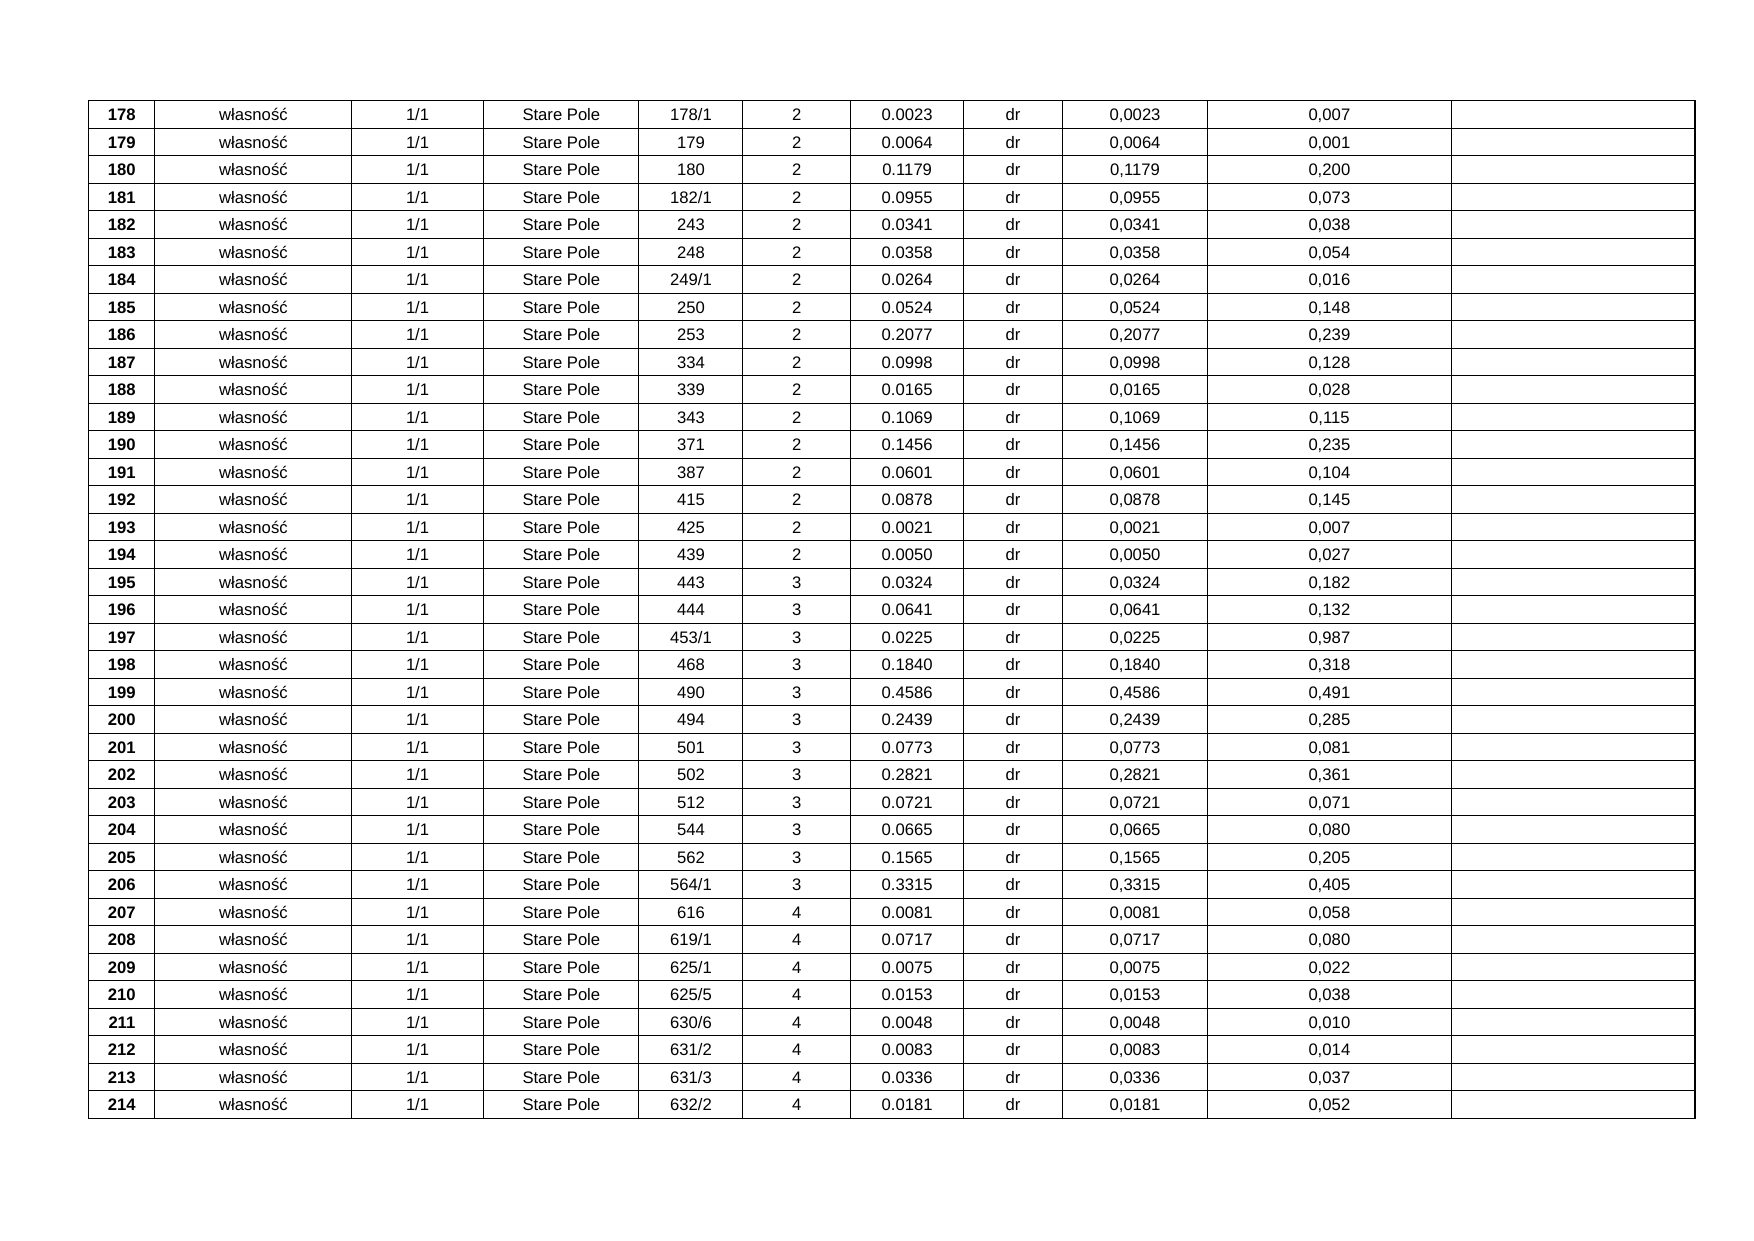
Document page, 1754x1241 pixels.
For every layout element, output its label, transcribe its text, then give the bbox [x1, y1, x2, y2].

table_cell własność [155, 954, 351, 980]
table_cell 1/1 [352, 899, 483, 925]
table_cell 1/1 [352, 624, 483, 650]
table_cell 0,073 [1208, 184, 1451, 210]
table_cell 3 [743, 734, 850, 760]
table_cell 0.1565 [851, 844, 963, 870]
table_cell 2 [743, 129, 850, 155]
table_cell 3 [743, 789, 850, 815]
table_cell [1452, 514, 1694, 540]
table_cell własność [155, 899, 351, 925]
table_cell 0,182 [1208, 569, 1451, 595]
table_cell 210 [89, 981, 154, 1008]
table_cell 0,3315 [1063, 871, 1207, 898]
table_cell 208 [89, 926, 154, 953]
table_cell 180 [639, 156, 742, 183]
table_cell Stare Pole [484, 1009, 638, 1035]
table_cell 0,038 [1208, 211, 1451, 238]
table_cell 193 [89, 514, 154, 540]
table_cell 0,4586 [1063, 679, 1207, 705]
table_cell 339 [639, 376, 742, 403]
table_cell [1452, 734, 1694, 760]
table_cell 1/1 [352, 514, 483, 540]
table_cell 0.0081 [851, 899, 963, 925]
table_cell 631/2 [639, 1036, 742, 1063]
table_cell 189 [89, 404, 154, 430]
table_cell [1452, 679, 1694, 705]
table_cell 0,2077 [1063, 321, 1207, 348]
table_cell 0.0165 [851, 376, 963, 403]
table_cell 181 [89, 184, 154, 210]
table_cell 2 [743, 459, 850, 485]
table_cell 1/1 [352, 981, 483, 1008]
table_cell dr [964, 596, 1062, 623]
table_cell 0,0153 [1063, 981, 1207, 1008]
table_cell 0,071 [1208, 789, 1451, 815]
table_cell 3 [743, 624, 850, 650]
table_cell 544 [639, 816, 742, 843]
table_cell Stare Pole [484, 651, 638, 678]
table_cell Stare Pole [484, 376, 638, 403]
table_cell [1452, 624, 1694, 650]
table_cell 2 [743, 184, 850, 210]
table_cell 453/1 [639, 624, 742, 650]
table_cell 180 [89, 156, 154, 183]
table_cell 0,491 [1208, 679, 1451, 705]
table_cell 0.0524 [851, 294, 963, 320]
table_cell 199 [89, 679, 154, 705]
table_cell 0,0336 [1063, 1064, 1207, 1090]
table_cell 2 [743, 431, 850, 458]
table_cell dr [964, 926, 1062, 953]
table_cell 0.0358 [851, 239, 963, 265]
table_cell 0,0955 [1063, 184, 1207, 210]
table_cell dr [964, 1091, 1062, 1118]
table_cell własność [155, 1064, 351, 1090]
table_cell Stare Pole [484, 211, 638, 238]
table_cell 0.2439 [851, 706, 963, 733]
table_cell 0,080 [1208, 926, 1451, 953]
table_cell 196 [89, 596, 154, 623]
table_cell własność [155, 871, 351, 898]
table_cell 0,2439 [1063, 706, 1207, 733]
table_cell dr [964, 624, 1062, 650]
table_cell własność [155, 541, 351, 568]
table_cell [1452, 651, 1694, 678]
table_cell 512 [639, 789, 742, 815]
table_cell Stare Pole [484, 734, 638, 760]
table_cell 0,007 [1208, 514, 1451, 540]
table_cell [1452, 789, 1694, 815]
table_cell 625/5 [639, 981, 742, 1008]
table_cell Stare Pole [484, 816, 638, 843]
table_cell 0,1565 [1063, 844, 1207, 870]
table_cell Stare Pole [484, 1064, 638, 1090]
table_cell 1/1 [352, 871, 483, 898]
table_cell 0,145 [1208, 486, 1451, 513]
table_cell 178/1 [639, 101, 742, 128]
table_cell [1452, 486, 1694, 513]
table_cell 186 [89, 321, 154, 348]
table_cell 619/1 [639, 926, 742, 953]
table_cell 190 [89, 431, 154, 458]
table_cell 3 [743, 761, 850, 788]
table_cell 444 [639, 596, 742, 623]
table_cell dr [964, 404, 1062, 430]
table_cell Stare Pole [484, 596, 638, 623]
table_cell własność [155, 1009, 351, 1035]
table_cell Stare Pole [484, 459, 638, 485]
table_cell 1/1 [352, 486, 483, 513]
table_cell 0,014 [1208, 1036, 1451, 1063]
table_cell 4 [743, 899, 850, 925]
table_cell Stare Pole [484, 679, 638, 705]
table_cell 0,0023 [1063, 101, 1207, 128]
table_cell 0.1456 [851, 431, 963, 458]
table_cell 4 [743, 1091, 850, 1118]
table_cell [1452, 596, 1694, 623]
table_cell [1452, 321, 1694, 348]
table_cell 1/1 [352, 376, 483, 403]
table_cell 2 [743, 486, 850, 513]
table_cell [1452, 294, 1694, 320]
table_cell 0,987 [1208, 624, 1451, 650]
table_cell własność [155, 486, 351, 513]
table_cell 2 [743, 239, 850, 265]
table_cell 207 [89, 899, 154, 925]
table_cell [1452, 954, 1694, 980]
table_cell 179 [639, 129, 742, 155]
table_cell 1/1 [352, 101, 483, 128]
table_cell [1452, 156, 1694, 183]
table_cell 0,0665 [1063, 816, 1207, 843]
table_cell 0.1179 [851, 156, 963, 183]
table_cell 0,0717 [1063, 926, 1207, 953]
table_cell 0,028 [1208, 376, 1451, 403]
table_cell 188 [89, 376, 154, 403]
table_cell własność [155, 349, 351, 375]
table_cell 2 [743, 156, 850, 183]
table_cell [1452, 266, 1694, 293]
table_cell 0.0717 [851, 926, 963, 953]
table_cell 0.0878 [851, 486, 963, 513]
table_cell 0,235 [1208, 431, 1451, 458]
table_cell własność [155, 651, 351, 678]
table_cell 0,0083 [1063, 1036, 1207, 1063]
table_cell 2 [743, 514, 850, 540]
table_cell Stare Pole [484, 404, 638, 430]
table_cell własność [155, 816, 351, 843]
table_cell Stare Pole [484, 294, 638, 320]
table_cell 0.0023 [851, 101, 963, 128]
table_cell Stare Pole [484, 431, 638, 458]
table_cell dr [964, 294, 1062, 320]
table_cell 0,1179 [1063, 156, 1207, 183]
table_cell 0,016 [1208, 266, 1451, 293]
table_cell 0.1069 [851, 404, 963, 430]
table_cell 1/1 [352, 239, 483, 265]
table_cell 0,148 [1208, 294, 1451, 320]
table_cell własność [155, 761, 351, 788]
table_cell [1452, 706, 1694, 733]
table_cell [1452, 899, 1694, 925]
table_cell 0,0048 [1063, 1009, 1207, 1035]
table_cell własność [155, 239, 351, 265]
table_cell 0,0181 [1063, 1091, 1207, 1118]
table_cell 1/1 [352, 404, 483, 430]
table_cell [1452, 349, 1694, 375]
table_cell dr [964, 789, 1062, 815]
table_cell 0,037 [1208, 1064, 1451, 1090]
table_cell 0.0665 [851, 816, 963, 843]
table_cell 1/1 [352, 761, 483, 788]
table_cell 0,0358 [1063, 239, 1207, 265]
table_cell Stare Pole [484, 926, 638, 953]
table_cell własność [155, 734, 351, 760]
table_cell 0,1840 [1063, 651, 1207, 678]
table_cell 0,0998 [1063, 349, 1207, 375]
table_cell 1/1 [352, 184, 483, 210]
table_cell własność [155, 596, 351, 623]
table_cell 371 [639, 431, 742, 458]
table_cell dr [964, 899, 1062, 925]
table_cell 1/1 [352, 1009, 483, 1035]
table_cell 211 [89, 1009, 154, 1035]
table_cell 0.0641 [851, 596, 963, 623]
table_cell 0,052 [1208, 1091, 1451, 1118]
table_cell 213 [89, 1064, 154, 1090]
table_cell 4 [743, 926, 850, 953]
table_cell Stare Pole [484, 129, 638, 155]
table_cell 0.1840 [851, 651, 963, 678]
table_cell 184 [89, 266, 154, 293]
table_cell własność [155, 926, 351, 953]
table_cell 1/1 [352, 816, 483, 843]
table_cell 0.0721 [851, 789, 963, 815]
table_cell 0.0336 [851, 1064, 963, 1090]
table_cell 0,0524 [1063, 294, 1207, 320]
table_cell 1/1 [352, 569, 483, 595]
table_cell 616 [639, 899, 742, 925]
table_cell 0,2821 [1063, 761, 1207, 788]
table_cell własność [155, 459, 351, 485]
table_cell [1452, 1036, 1694, 1063]
table_cell własność [155, 156, 351, 183]
table_cell 0,115 [1208, 404, 1451, 430]
table_cell [1452, 239, 1694, 265]
table_cell 1/1 [352, 129, 483, 155]
table_cell [1452, 761, 1694, 788]
table_cell własność [155, 624, 351, 650]
table_cell 632/2 [639, 1091, 742, 1118]
table_cell [1452, 981, 1694, 1008]
table_cell 1/1 [352, 926, 483, 953]
table_cell dr [964, 321, 1062, 348]
table_cell Stare Pole [484, 266, 638, 293]
table_cell 1/1 [352, 349, 483, 375]
table_cell dr [964, 101, 1062, 128]
table_cell dr [964, 376, 1062, 403]
table_cell dr [964, 349, 1062, 375]
table_cell 214 [89, 1091, 154, 1118]
table_cell 439 [639, 541, 742, 568]
table_cell Stare Pole [484, 486, 638, 513]
table_cell 202 [89, 761, 154, 788]
table_cell 0,010 [1208, 1009, 1451, 1035]
table_cell 201 [89, 734, 154, 760]
table_cell 0,027 [1208, 541, 1451, 568]
table_cell [1452, 569, 1694, 595]
table_cell własność [155, 679, 351, 705]
table_cell 0,0075 [1063, 954, 1207, 980]
table_cell 0.0341 [851, 211, 963, 238]
table_cell 4 [743, 1009, 850, 1035]
table_cell 195 [89, 569, 154, 595]
table_cell 0,0773 [1063, 734, 1207, 760]
table_cell 206 [89, 871, 154, 898]
table_cell 1/1 [352, 1091, 483, 1118]
table_cell 631/3 [639, 1064, 742, 1090]
table_cell 3 [743, 871, 850, 898]
table_cell 2 [743, 376, 850, 403]
table_cell własność [155, 981, 351, 1008]
table_cell własność [155, 514, 351, 540]
table_cell 250 [639, 294, 742, 320]
table_cell 1/1 [352, 431, 483, 458]
table_cell własność [155, 404, 351, 430]
table_cell własność [155, 184, 351, 210]
table_cell [1452, 101, 1694, 128]
table_cell 1/1 [352, 679, 483, 705]
table_cell dr [964, 981, 1062, 1008]
table_cell 494 [639, 706, 742, 733]
table_cell dr [964, 734, 1062, 760]
table_cell 425 [639, 514, 742, 540]
table_cell 0,080 [1208, 816, 1451, 843]
table_cell 343 [639, 404, 742, 430]
table_cell 0,001 [1208, 129, 1451, 155]
table_cell 4 [743, 954, 850, 980]
table_cell dr [964, 514, 1062, 540]
table_cell 1/1 [352, 844, 483, 870]
table_cell 0,239 [1208, 321, 1451, 348]
table_cell 1/1 [352, 541, 483, 568]
table_cell 0.0998 [851, 349, 963, 375]
table_cell 0.0048 [851, 1009, 963, 1035]
table_cell dr [964, 871, 1062, 898]
table_cell [1452, 404, 1694, 430]
table_cell Stare Pole [484, 239, 638, 265]
table_cell dr [964, 569, 1062, 595]
table_cell 204 [89, 816, 154, 843]
table_cell 203 [89, 789, 154, 815]
table_cell 205 [89, 844, 154, 870]
table_cell 0.0153 [851, 981, 963, 1008]
table_cell 0.0264 [851, 266, 963, 293]
table_cell 0.0773 [851, 734, 963, 760]
table_cell 1/1 [352, 1036, 483, 1063]
table_cell 2 [743, 404, 850, 430]
table_cell 178 [89, 101, 154, 128]
table_cell 0.0955 [851, 184, 963, 210]
table_cell Stare Pole [484, 514, 638, 540]
table_cell 0,0050 [1063, 541, 1207, 568]
table_cell [1452, 129, 1694, 155]
table_cell dr [964, 1064, 1062, 1090]
table_cell 0,0165 [1063, 376, 1207, 403]
table_cell Stare Pole [484, 899, 638, 925]
table_cell [1452, 184, 1694, 210]
table_cell 2 [743, 321, 850, 348]
table_cell Stare Pole [484, 541, 638, 568]
table_cell własność [155, 1036, 351, 1063]
table_cell dr [964, 954, 1062, 980]
table_cell 1/1 [352, 266, 483, 293]
table_cell 192 [89, 486, 154, 513]
table_cell dr [964, 266, 1062, 293]
table_cell dr [964, 486, 1062, 513]
table_cell 194 [89, 541, 154, 568]
table_cell 0,0721 [1063, 789, 1207, 815]
table_cell własność [155, 266, 351, 293]
table_cell 0.0021 [851, 514, 963, 540]
table_cell 1/1 [352, 954, 483, 980]
table_cell własność [155, 789, 351, 815]
table_cell 0,318 [1208, 651, 1451, 678]
table_cell 0,0878 [1063, 486, 1207, 513]
table_cell 443 [639, 569, 742, 595]
table_cell 187 [89, 349, 154, 375]
table_cell 564/1 [639, 871, 742, 898]
table_cell własność [155, 129, 351, 155]
table_cell [1452, 431, 1694, 458]
table_cell 2 [743, 101, 850, 128]
table_cell 179 [89, 129, 154, 155]
table_cell 0,405 [1208, 871, 1451, 898]
table_cell 1/1 [352, 596, 483, 623]
table_cell Stare Pole [484, 101, 638, 128]
table_cell Stare Pole [484, 624, 638, 650]
table_cell 490 [639, 679, 742, 705]
table_cell 0,132 [1208, 596, 1451, 623]
table_cell 182/1 [639, 184, 742, 210]
table_cell 1/1 [352, 651, 483, 678]
table_cell Stare Pole [484, 184, 638, 210]
table_cell 3 [743, 651, 850, 678]
table_cell [1452, 1009, 1694, 1035]
table_cell 248 [639, 239, 742, 265]
table_cell 3 [743, 816, 850, 843]
table_cell 209 [89, 954, 154, 980]
table_cell 4 [743, 1064, 850, 1090]
table_cell Stare Pole [484, 1091, 638, 1118]
table_cell [1452, 816, 1694, 843]
table_cell 0,205 [1208, 844, 1451, 870]
table_cell 0,0264 [1063, 266, 1207, 293]
table_cell 2 [743, 349, 850, 375]
table_cell 1/1 [352, 211, 483, 238]
table_cell [1452, 376, 1694, 403]
table_cell 1/1 [352, 156, 483, 183]
table_cell 0,0081 [1063, 899, 1207, 925]
table_cell 198 [89, 651, 154, 678]
table_cell 2 [743, 211, 850, 238]
table_cell własność [155, 431, 351, 458]
table_cell 183 [89, 239, 154, 265]
table_cell 501 [639, 734, 742, 760]
table_cell Stare Pole [484, 871, 638, 898]
table_cell 212 [89, 1036, 154, 1063]
table_cell 334 [639, 349, 742, 375]
table_cell 0,285 [1208, 706, 1451, 733]
table_cell własność [155, 706, 351, 733]
table_cell Stare Pole [484, 761, 638, 788]
table_cell Stare Pole [484, 156, 638, 183]
table_cell 1/1 [352, 321, 483, 348]
table_cell 0.0050 [851, 541, 963, 568]
table_cell 0.0225 [851, 624, 963, 650]
table_cell własność [155, 569, 351, 595]
table_cell Stare Pole [484, 1036, 638, 1063]
table_cell 0,0021 [1063, 514, 1207, 540]
table_cell Stare Pole [484, 981, 638, 1008]
table_cell 0.0601 [851, 459, 963, 485]
table_cell dr [964, 1009, 1062, 1035]
table_cell własność [155, 321, 351, 348]
table_cell 253 [639, 321, 742, 348]
table_cell 0,0225 [1063, 624, 1207, 650]
table_cell 502 [639, 761, 742, 788]
table_cell dr [964, 156, 1062, 183]
table_cell 191 [89, 459, 154, 485]
table_cell własność [155, 1091, 351, 1118]
table_cell 625/1 [639, 954, 742, 980]
table_cell dr [964, 459, 1062, 485]
table_cell 0,081 [1208, 734, 1451, 760]
table_cell 0,022 [1208, 954, 1451, 980]
table_cell dr [964, 679, 1062, 705]
table_cell 0,007 [1208, 101, 1451, 128]
table_cell własność [155, 101, 351, 128]
table_cell 468 [639, 651, 742, 678]
table_cell dr [964, 541, 1062, 568]
table_cell 0.0064 [851, 129, 963, 155]
table_cell [1452, 1064, 1694, 1090]
table_cell dr [964, 816, 1062, 843]
table_cell 1/1 [352, 706, 483, 733]
table_cell 0,054 [1208, 239, 1451, 265]
table_cell 185 [89, 294, 154, 320]
table_cell 0,200 [1208, 156, 1451, 183]
table_cell dr [964, 761, 1062, 788]
table_cell 0,0324 [1063, 569, 1207, 595]
table_cell Stare Pole [484, 569, 638, 595]
table_cell 0.2821 [851, 761, 963, 788]
table_cell [1452, 844, 1694, 870]
table_cell dr [964, 184, 1062, 210]
table_cell dr [964, 239, 1062, 265]
table_cell 1/1 [352, 294, 483, 320]
table_cell 200 [89, 706, 154, 733]
table_cell 182 [89, 211, 154, 238]
table_cell dr [964, 211, 1062, 238]
table_cell własność [155, 294, 351, 320]
table_cell 0,1456 [1063, 431, 1207, 458]
table_cell 0,1069 [1063, 404, 1207, 430]
table_cell 0.2077 [851, 321, 963, 348]
table_cell 2 [743, 541, 850, 568]
table_cell 415 [639, 486, 742, 513]
table_cell dr [964, 706, 1062, 733]
table_cell dr [964, 129, 1062, 155]
table_cell 0.4586 [851, 679, 963, 705]
table_cell [1452, 459, 1694, 485]
table_cell 243 [639, 211, 742, 238]
table_cell 1/1 [352, 459, 483, 485]
table_cell dr [964, 431, 1062, 458]
table_cell własność [155, 211, 351, 238]
table_cell 249/1 [639, 266, 742, 293]
table_cell 2 [743, 266, 850, 293]
table_cell Stare Pole [484, 706, 638, 733]
table_cell 562 [639, 844, 742, 870]
table_cell 1/1 [352, 1064, 483, 1090]
table_cell Stare Pole [484, 954, 638, 980]
table_cell 0.0075 [851, 954, 963, 980]
table_cell 3 [743, 569, 850, 595]
table_cell 0.0083 [851, 1036, 963, 1063]
table_cell 0,128 [1208, 349, 1451, 375]
table_cell 2 [743, 294, 850, 320]
table_cell 630/6 [639, 1009, 742, 1035]
table_cell 4 [743, 1036, 850, 1063]
table_cell 0,058 [1208, 899, 1451, 925]
table_cell [1452, 871, 1694, 898]
table_cell Stare Pole [484, 349, 638, 375]
table_cell 0,038 [1208, 981, 1451, 1008]
table_cell 0.0181 [851, 1091, 963, 1118]
table_cell Stare Pole [484, 844, 638, 870]
table_cell 1/1 [352, 734, 483, 760]
table_cell [1452, 541, 1694, 568]
table_cell 0.3315 [851, 871, 963, 898]
table_cell [1452, 1091, 1694, 1118]
table_cell [1452, 926, 1694, 953]
table_cell 3 [743, 706, 850, 733]
table_cell dr [964, 1036, 1062, 1063]
table_cell 0,0601 [1063, 459, 1207, 485]
table_cell 1/1 [352, 789, 483, 815]
table_cell 3 [743, 679, 850, 705]
table_cell Stare Pole [484, 789, 638, 815]
table_cell 0,0641 [1063, 596, 1207, 623]
table_cell 0,361 [1208, 761, 1451, 788]
table_cell 387 [639, 459, 742, 485]
table_cell własność [155, 376, 351, 403]
table_cell własność [155, 844, 351, 870]
table_cell 3 [743, 844, 850, 870]
table_cell 4 [743, 981, 850, 1008]
table_cell 0,0341 [1063, 211, 1207, 238]
table_cell 0.0324 [851, 569, 963, 595]
table_cell 197 [89, 624, 154, 650]
table_cell Stare Pole [484, 321, 638, 348]
table_cell 0,0064 [1063, 129, 1207, 155]
table_cell dr [964, 844, 1062, 870]
table_cell 3 [743, 596, 850, 623]
table_cell dr [964, 651, 1062, 678]
table_cell [1452, 211, 1694, 238]
table_cell 0,104 [1208, 459, 1451, 485]
